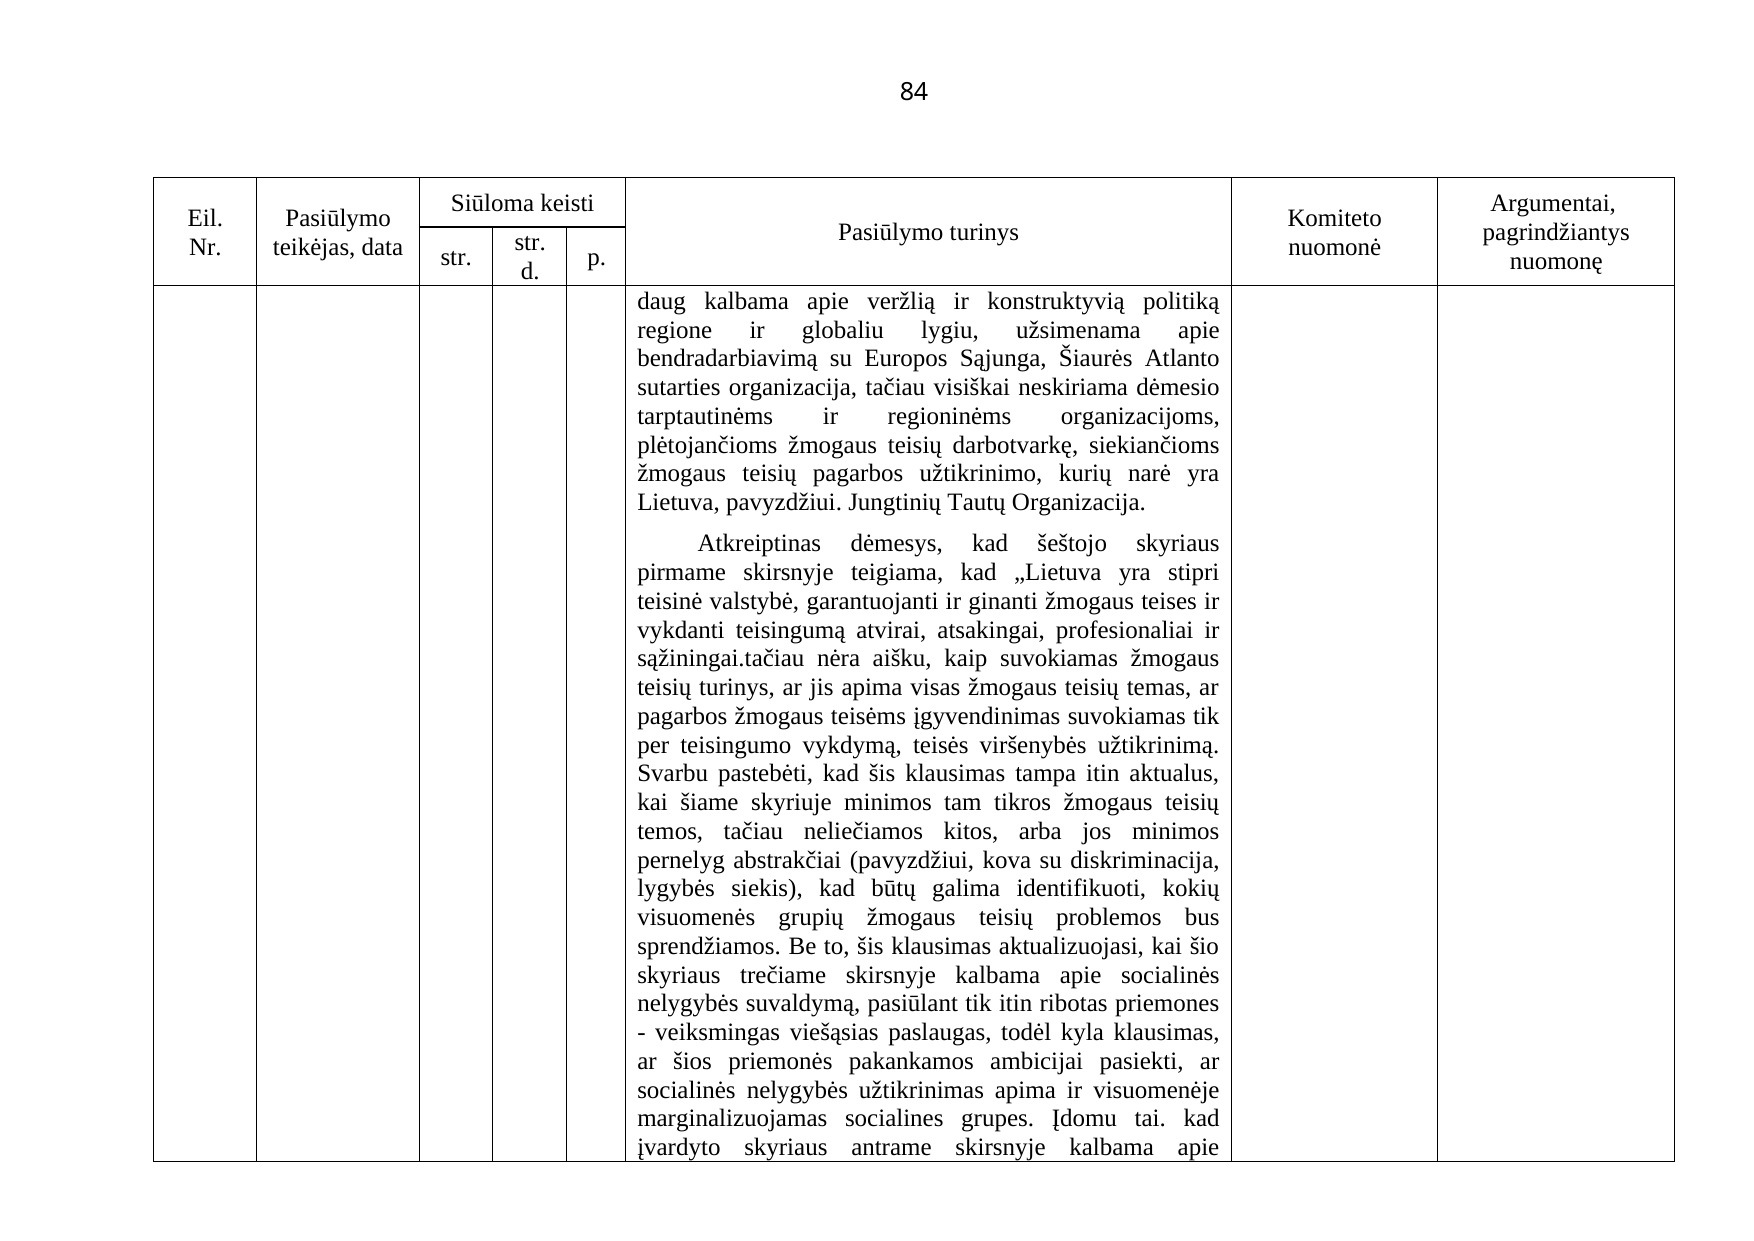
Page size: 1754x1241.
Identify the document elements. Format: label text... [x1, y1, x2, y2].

table_cell [493, 286, 566, 1161]
table_cell str. d. [493, 228, 566, 285]
table_cell [1438, 286, 1674, 1161]
table_cell [567, 286, 625, 1161]
table_header Siūloma keisti [420, 178, 625, 226]
table_cell [257, 286, 419, 1161]
table_header Argumentai, pagrindžiantys nuomonę [1438, 178, 1674, 285]
table_cell [1232, 286, 1437, 1161]
table_cell [420, 286, 492, 1161]
table_header Komiteto nuomonė [1232, 178, 1437, 285]
table_cell str. [420, 228, 492, 285]
table_cell [154, 286, 256, 1161]
table_cell daug kalbama apie veržlią ir konstruktyvią politiką regione ir globaliu lygiu, užsimenama apie bendradarbiavimą su Europos Sąjunga, Šiaurės Atlanto sutarties organizacija, tačiau visiškai neskiriama dėmesio tarptautinėms ir regioninėms organizacijoms, plėtojančioms žmogaus teisių darbotvarkę, siekiančioms žmogaus teisių pagarbos užtikrinimo, kurių narė yra Lietuva, pavyzdžiui. Jungtinių Tautų Organizacija. Atkreiptinas dėmesys, kad šeštojo skyriaus pirmame skirsnyje teigiama, kad „Lietuva yra stipri teisinė valstybė, garantuojanti ir ginanti žmogaus teises ir vykdanti teisingumą atvirai, atsakingai, profesionaliai ir sąžiningai.tačiau nėra aišku, kaip suvokiamas žmogaus teisių turinys, ar jis apima visas žmogaus teisių temas, ar pagarbos žmogaus teisėms įgyvendinimas suvokiamas tik per teisingumo vykdymą, teisės viršenybės užtikrinimą. Svarbu pastebėti, kad šis klausimas tampa itin aktualus, kai šiame skyriuje minimos tam tikros žmogaus teisių temos, tačiau neliečiamos kitos, arba jos minimos pernelyg abstrakčiai (pavyzdžiui, kova su diskriminacija, lygybės siekis), kad būtų galima identifikuoti, kokių visuomenės grupių žmogaus teisių problemos bus sprendžiamos. Be to, šis klausimas aktualizuojasi, kai šio skyriaus trečiame skirsnyje kalbama apie socialinės nelygybės suvaldymą, pasiūlant tik itin ribotas priemones - veiksmingas viešąsias paslaugas, todėl kyla klausimas, ar šios priemonės pakankamos ambicijai pasiekti, ar socialinės nelygybės užtikrinimas apima ir visuomenėje marginalizuojamas socialines grupes. Įdomu tai. kad įvardyto skyriaus antrame skirsnyje kalbama apie [626, 286, 1231, 1161]
table_header Eil. Nr. [154, 178, 256, 285]
table_header Pasiūlymo turinys [626, 178, 1231, 285]
table_header Pasiūlymo teikėjas, data [257, 178, 419, 285]
table_cell p. [567, 228, 625, 285]
